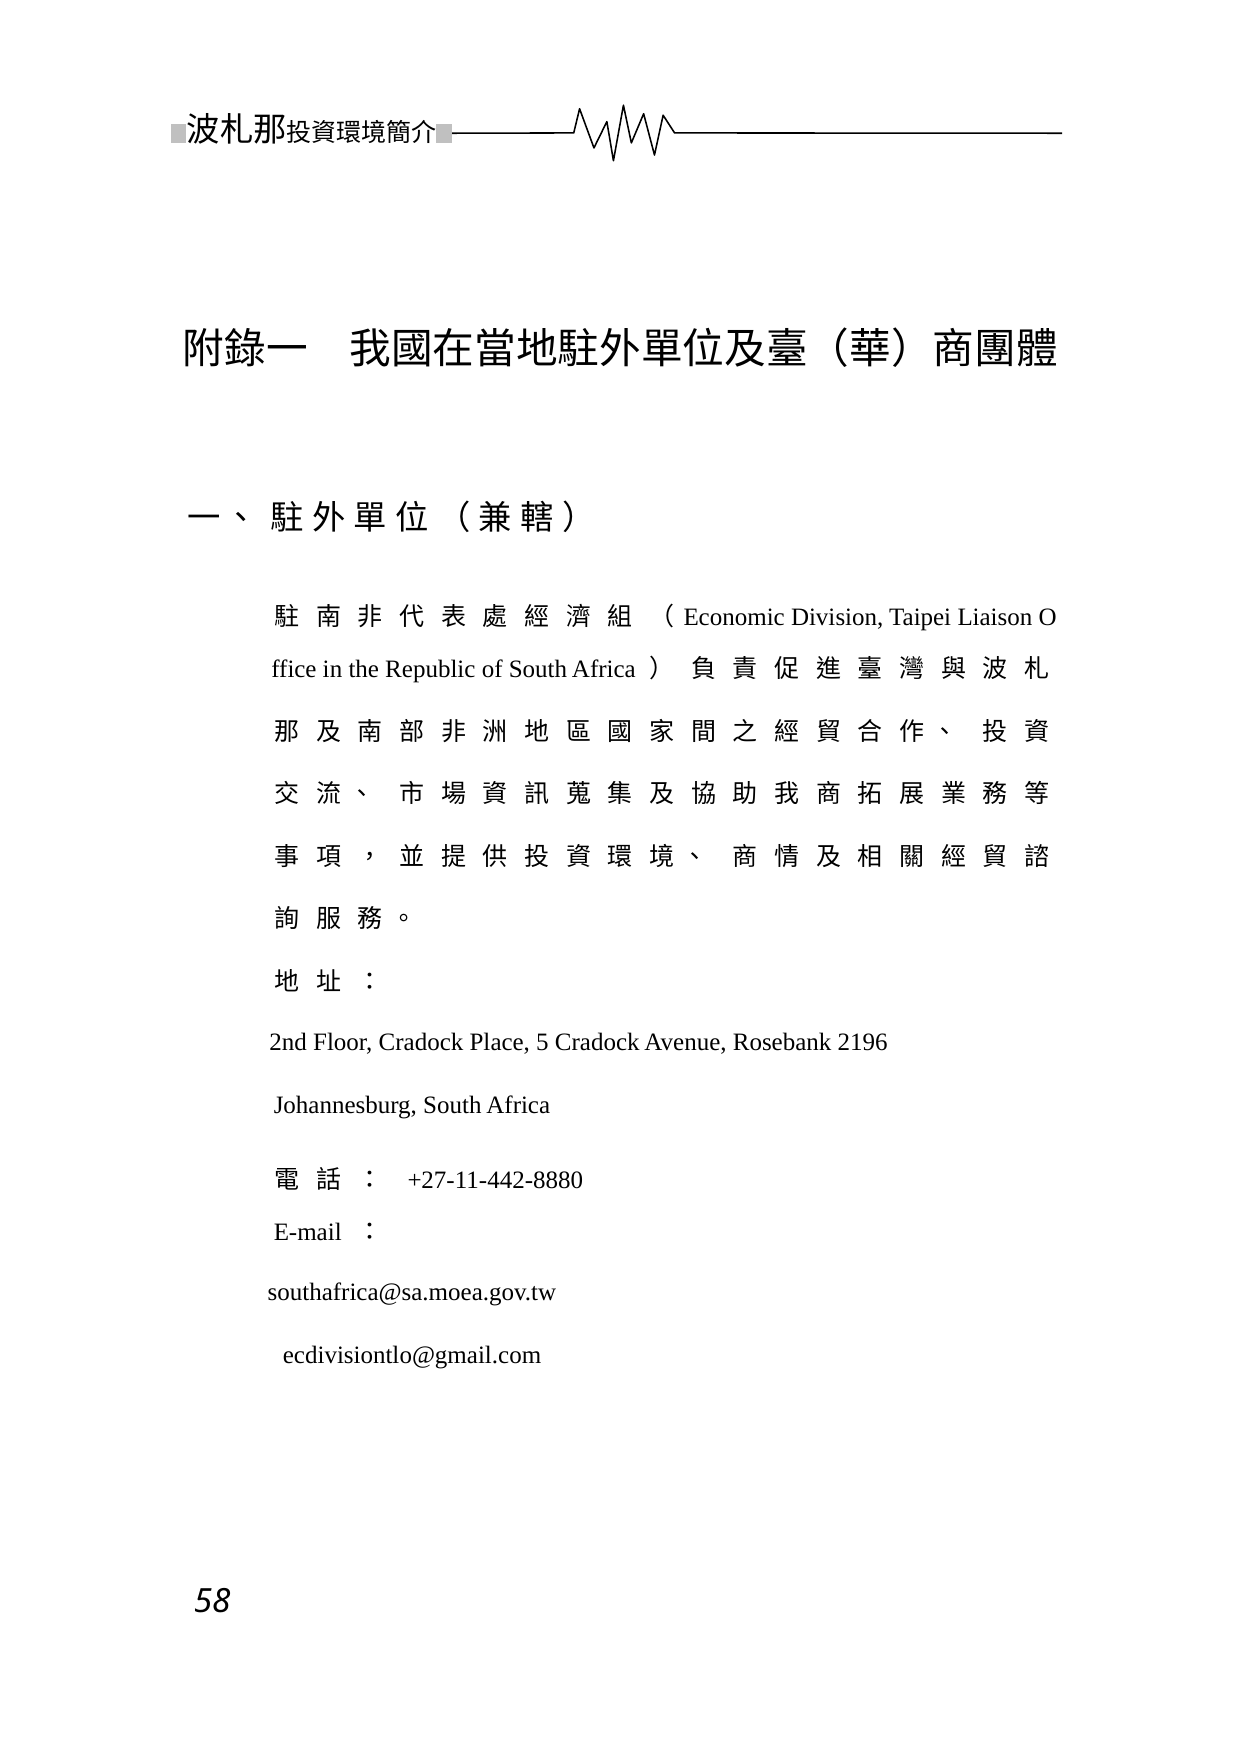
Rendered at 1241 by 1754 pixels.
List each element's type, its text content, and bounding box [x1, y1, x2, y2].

text Johannesburg, South Africa [249, 1063, 1058, 1125]
text 附錄一 我國在當地駐外單位及臺（華）商團體 [183, 304, 1058, 366]
text southafrica@sa.moea.gov.tw [249, 1250, 1058, 1313]
text 地址： [249, 938, 1058, 1000]
text 一、駐外單位（兼轄） [183, 473, 1058, 536]
text E-mail： [249, 1188, 1058, 1250]
text 電話：+27-11-442-8880 [249, 1125, 1058, 1188]
text 駐南非代表處經濟組（Economic Division, Taipei Liaison Office in the Republic of South Africa）負責促進臺灣與波札那及南部非洲地區國家間之經貿合作、投資交流、市場資訊蒐集及協助我商拓展業務等事項，並提供投資環境、商情及相關經貿諮詢服務。 [249, 563, 1058, 938]
text ecdivisiontlo@gmail.com [249, 1313, 1058, 1375]
text 2nd Floor, Cradock Place, 5 Cradock Avenue, Rosebank 2196 [249, 1000, 1058, 1063]
